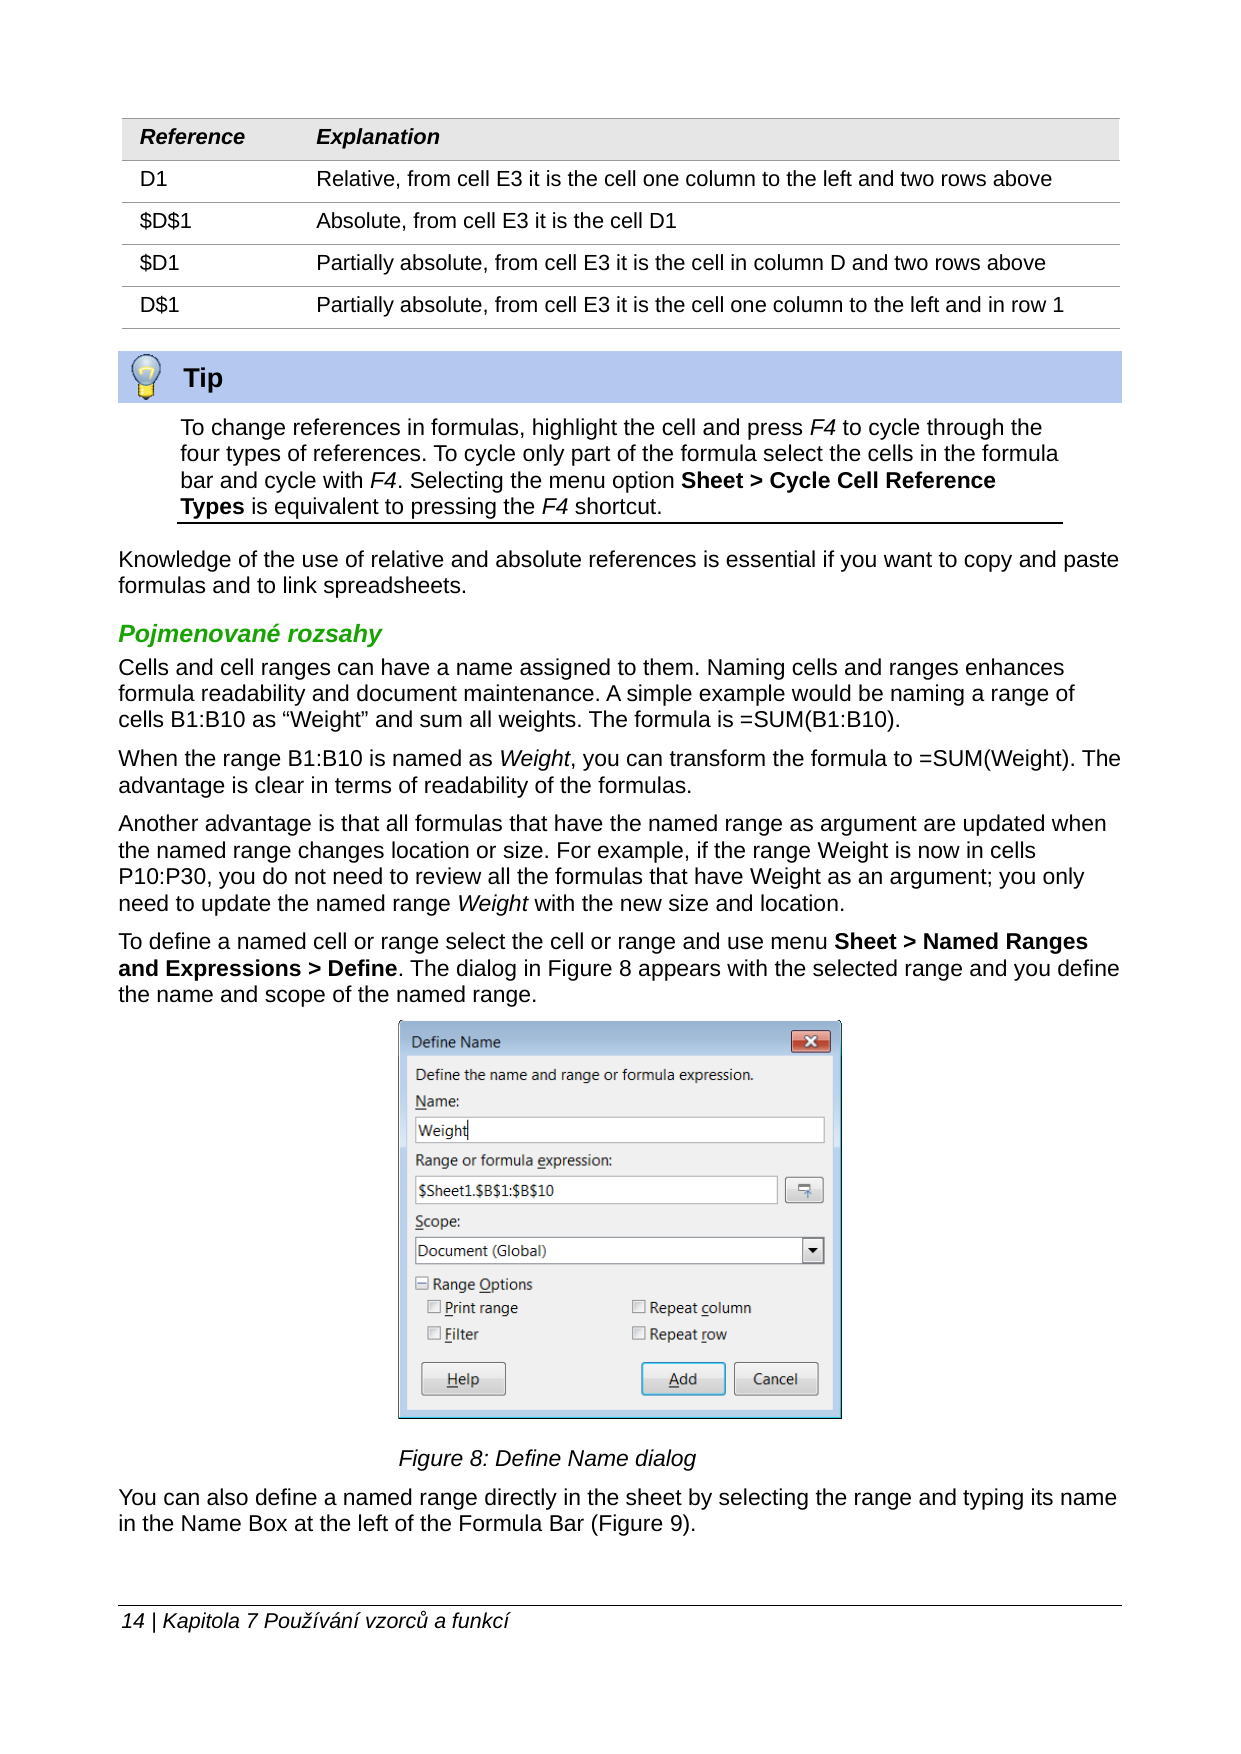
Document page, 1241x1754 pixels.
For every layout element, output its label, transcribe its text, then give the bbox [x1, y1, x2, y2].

picture [119, 352, 170, 403]
text Knowledge of the use of relative and absolute references is essential if you want to copy and paste formulas and to link spreadsheets. [118, 546, 1122, 598]
table_cell Partially absolute, from cell E3 it is the cell in column D and two rows above [298, 245, 1119, 286]
table_cell $D1 [122, 245, 298, 286]
table_cell D1 [122, 161, 298, 202]
subtitle Tip [118, 351, 1122, 403]
table_header Explanation [298, 119, 1119, 160]
text To define a named cell or range select the cell or range and use menu Sheet > Named Ranges and Expressions > Define. The dialog in Figure 8 appears with the selected range and you define the name and scope of the named range. [118, 928, 1122, 1007]
table_cell Absolute, from cell E3 it is the cell D1 [298, 203, 1119, 244]
text You can also define a named range directly in the sheet by selecting the range and typing its name in the Name Box at the left of the Formula Bar (Figure 9). [118, 1484, 1122, 1536]
table_cell Relative, from cell E3 it is the cell one column to the left and two rows above [298, 161, 1119, 202]
text Figure 8: Define Name dialog [398, 1419, 842, 1472]
table_cell Partially absolute, from cell E3 it is the cell one column to the left and in row 1 [298, 287, 1119, 327]
subtitle Pojmenované rozsahy [118, 619, 1122, 648]
table_header Reference [122, 119, 298, 160]
text Cells and cell ranges can have a name assigned to them. Naming cells and ranges enhances formula readability and document maintenance. A simple example would be naming a range of cells B1:B10 as “Weight” and sum all weights. The formula is =SUM(B1:B10). [118, 654, 1122, 733]
text Another advantage is that all formulas that have the named range as argument are updated when the named range changes location or size. For example, if the range Weight is now in cells P10:P30, you do not need to review all the formulas that have Weight as an argument; you only need to update the named range Weight with the new size and location. [118, 810, 1122, 916]
table_cell $D$1 [122, 203, 298, 244]
text When the range B1:B10 is named as Weight, you can transform the formula to =SUM(Weight). The advantage is clear in terms of readability of the formulas. [118, 745, 1122, 798]
table_cell D$1 [122, 287, 298, 327]
picture [398, 1020, 843, 1419]
text To change references in formulas, highlight the cell and press F4 to cycle through the four types of references. To cycle only part of the formula select the cells in the formula bar and cycle with F4. Selecting the menu option Sheet > Cycle Cell Reference Types is equivalent to pressing the F4 shortcut. [177, 411, 1063, 522]
